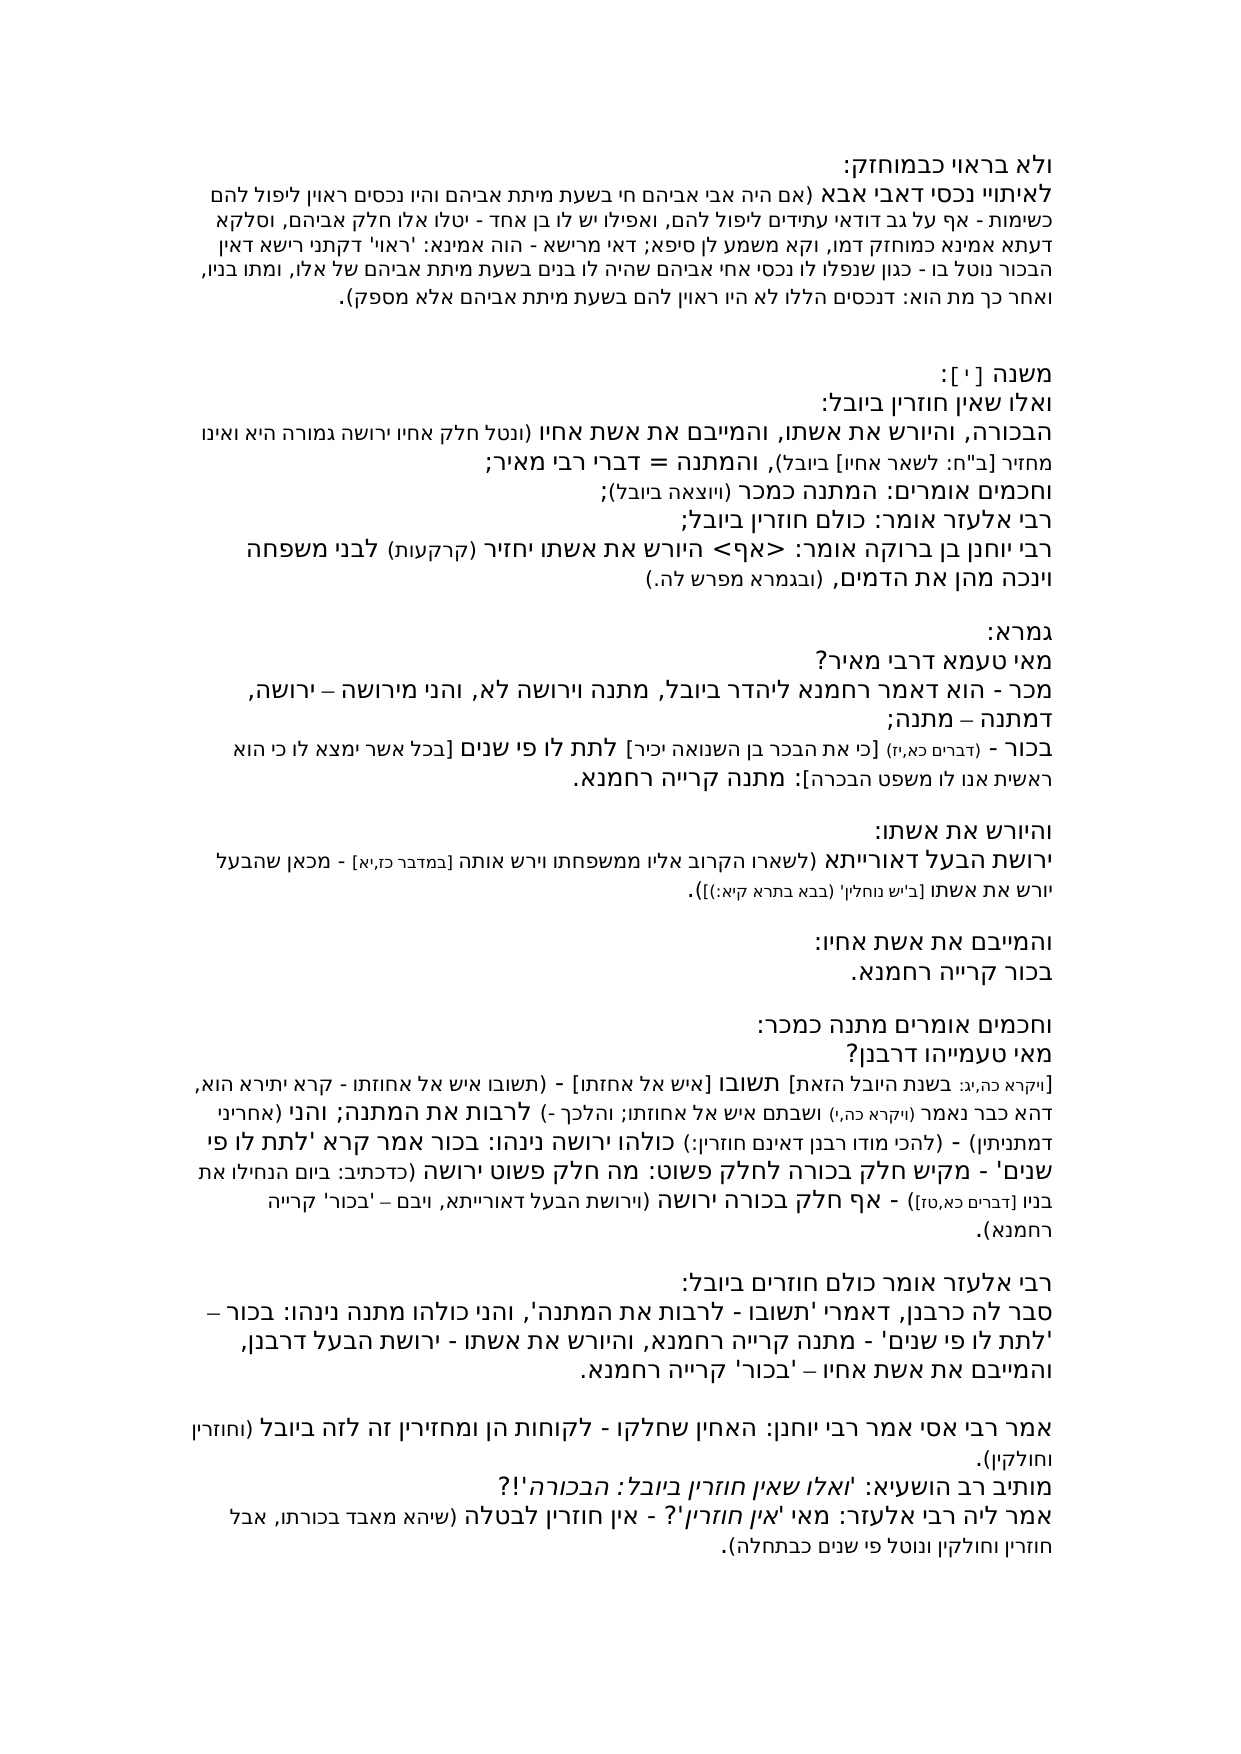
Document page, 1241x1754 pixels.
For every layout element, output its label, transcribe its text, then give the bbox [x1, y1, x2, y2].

text לאיתויי נכסי דאבי אבא (אם היה אבי אביהם חי בשעת מיתת אביהם והיו נכסים ראוין ליפול להם כשימות - אף על גב דודאי עתידים ליפול להם, ואפילו יש לו בן אחד - יטלו אלו חלק אביהם, וסלקא דעתא אמינא כמוחזק דמו, וקא משמע לן סיפא; דאי מרישא - הוה אמינא: 'ראוי' דקתני רישא דאין הבכור נוטל בו - כגון שנפלו לו נכסי אחי אביהם שהיה לו בנים בשעת מיתת אביהם של אלו, ומתו בניו, ואחר כך מת הוא: דנכסים הללו לא היו ראוין להם בשעת מיתת אביהם אלא מספק). [187, 179, 1053, 311]
text בכור - (דברים כא,יז) [כי את הבכר בן השנואה יכיר] לתת לו פי שנים [בכל אשר ימצא לו כי הוא ראשית אנו לו משפט הבכרה]: מתנה קרייה רחמנא. [187, 733, 1053, 792]
text הבכורה, והיורש את אשתו, והמייבם את אשת אחיו (ונטל חלק אחיו ירושה גמורה היא ואינו מחזיר [ב"ח: לשאר אחיו] ביובל), והמתנה = דברי רבי מאיר; [187, 417, 1053, 476]
text אמר רבי אסי אמר רבי יוחנן: האחין שחלקו - לקוחות הן ומחזירין זה לזה ביובל (וחוזרין וחולקין). [187, 1413, 1053, 1472]
text וחכמים אומרים: המתנה כמכר (ויוצאה ביובל); [187, 476, 1053, 505]
text ולא בראוי כבמוחזק: [187, 150, 1053, 179]
text מותיב רב הושעיא: 'ואלו שאין חוזרין ביובל: הבכורה'!? [187, 1472, 1053, 1501]
text סבר לה כרבנן, דאמרי 'תשובו - לרבות את המתנה', והני כולהו מתנה נינהו: בכור – 'לתת לו פי שנים' - מתנה קרייה רחמנא, והיורש את אשתו - ירושת הבעל דרבנן, והמייבם את אשת אחיו – 'בכור' קרייה רחמנא. [187, 1297, 1053, 1385]
text מאי טעמא דרבי מאיר? [187, 646, 1053, 675]
text בכור קרייה רחמנא. [187, 957, 1053, 986]
text רבי אלעזר אומר: כולם חוזרין ביובל; [187, 505, 1053, 534]
text והמייבם את אשת אחיו: [187, 928, 1053, 957]
text ירושת הבעל דאורייתא (לשארו הקרוב אליו ממשפחתו וירש אותה [במדבר כז,יא] - מכאן שהבעל יורש את אשתו [ב'יש נוחלין' (בבא בתרא קיא:)]). [187, 845, 1053, 903]
text וחכמים אומרים מתנה כמכר: [187, 1010, 1053, 1039]
text גמרא: [187, 617, 1053, 646]
text אמר ליה רבי אלעזר: מאי 'אין חוזרין'? - אין חוזרין לבטלה (שיהא מאבד בכורתו, אבל חוזרין וחולקין ונוטל פי שנים כבתחלה). [187, 1501, 1053, 1559]
text מאי טעמייהו דרבנן? [187, 1039, 1053, 1068]
text רבי אלעזר אומר כולם חוזרים ביובל: [187, 1268, 1053, 1297]
text מכר - הוא דאמר רחמנא ליהדר ביובל, מתנה וירושה לא, והני מירושה – ירושה, דמתנה – מתנה; [187, 675, 1053, 733]
text והיורש את אשתו: [187, 816, 1053, 845]
text רבי יוחנן בן ברוקה אומר: <אף> היורש את אשתו יחזיר (קרקעות) לבני משפחה וינכה מהן את הדמים, (ובגמרא מפרש לה.) [187, 534, 1053, 593]
text [ויקרא כה,יג: בשנת היובל הזאת] תשובו [איש אל אחזתו] - (תשובו איש אל אחוזתו - קרא יתירא הוא, דהא כבר נאמר (ויקרא כה,י) ושבתם איש אל אחוזתו; והלכך -) לרבות את המתנה; והני (אחריני דמתניתין) - (להכי מודו רבנן דאינם חוזרין:) כולהו ירושה נינהו: בכור אמר קרא 'לתת לו פי שנים' - מקיש חלק בכורה לחלק פשוט: מה חלק פשוט ירושה (כדכתיב: ביום הנחילו את בניו [דברים כא,טז]) - אף חלק בכורה ירושה (וירושת הבעל דאורייתא, ויבם – 'בכור' קרייה רחמנא). [187, 1068, 1053, 1244]
text משנה [י]: [187, 359, 1053, 388]
text ואלו שאין חוזרין ביובל: [187, 388, 1053, 417]
